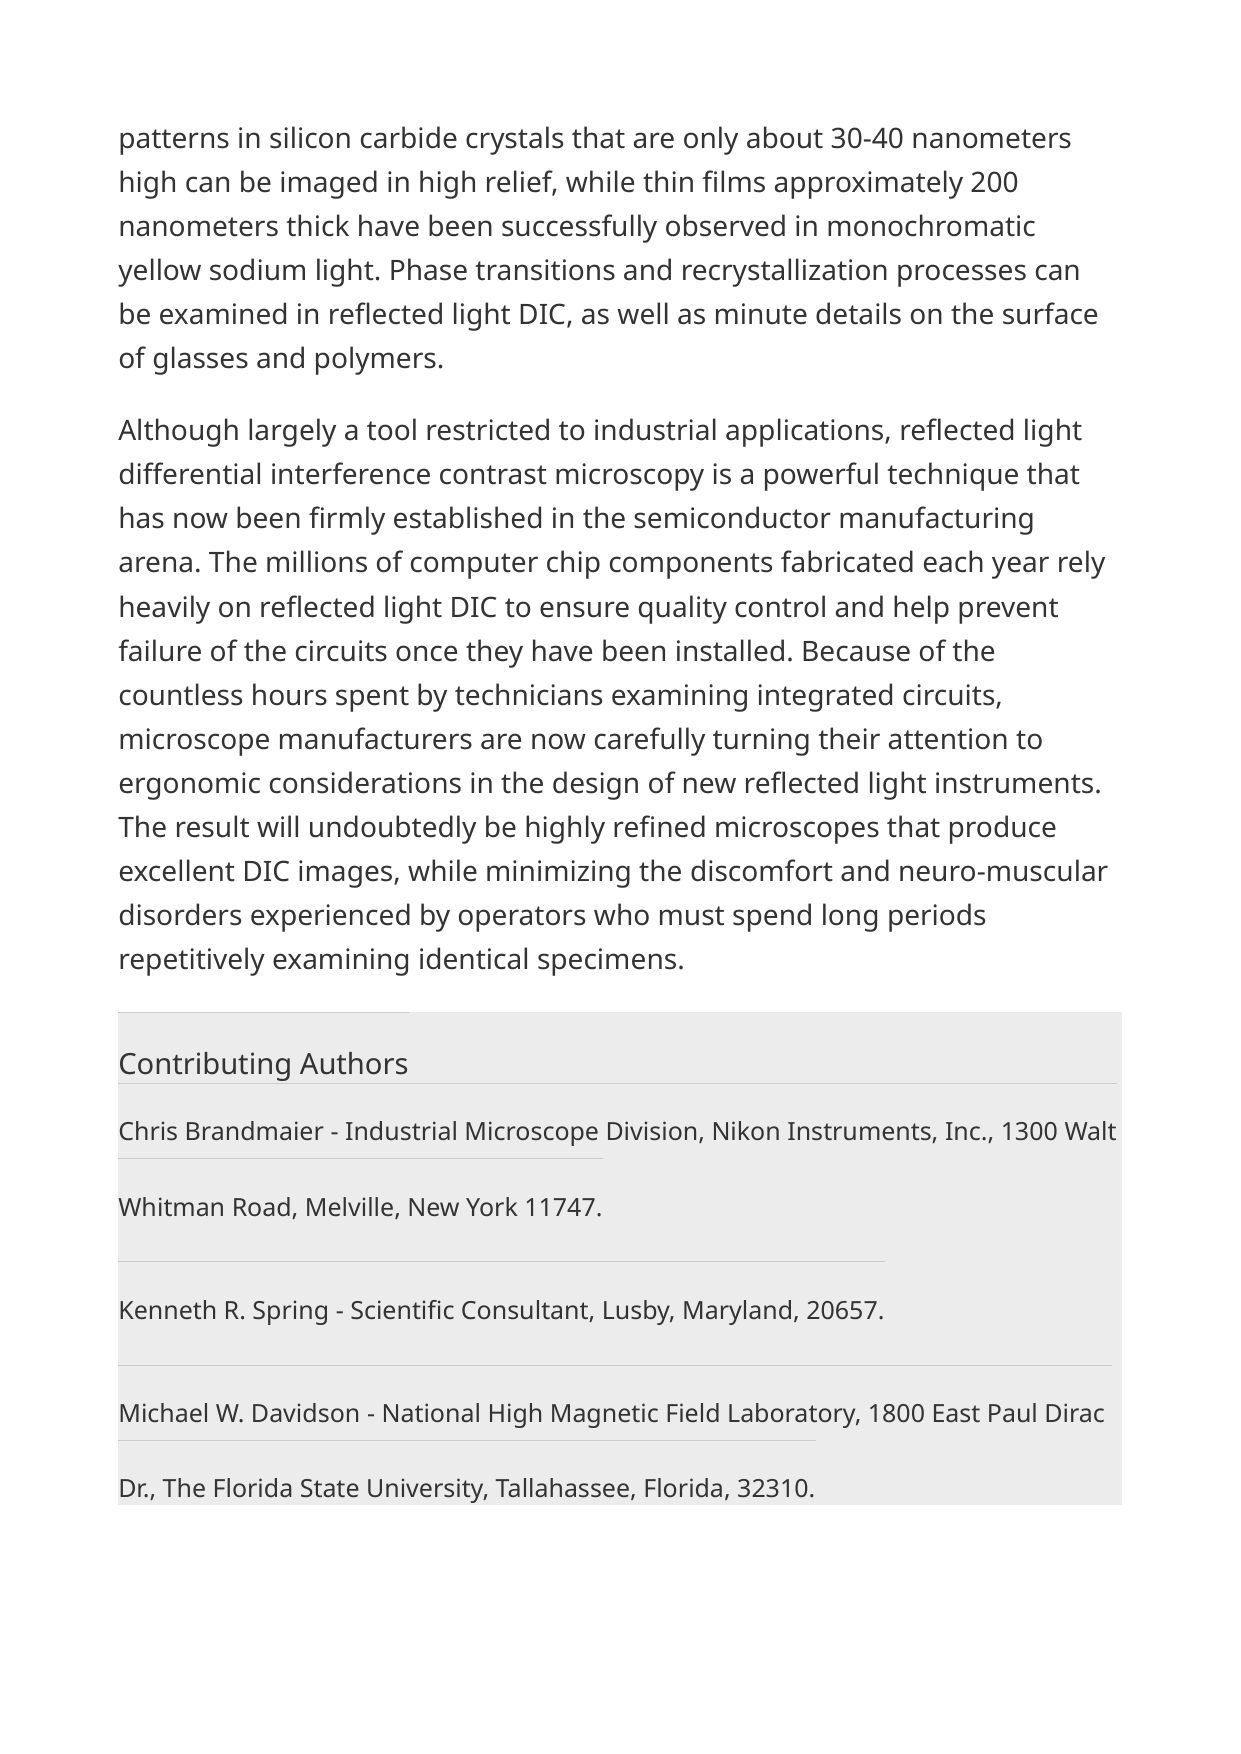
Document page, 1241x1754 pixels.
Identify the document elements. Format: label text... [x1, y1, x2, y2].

text patterns in silicon carbide crystals that are only about 30-40 nanometers high can be imaged in high relief, while thin films approximately 200 nanometers thick have been successfully observed in monochromatic yellow sodium light. Phase transitions and recrystallization processes can be examined in reflected light DIC, as well as minute details on the surface of glasses and polymers. [118, 118, 1122, 377]
text Michael W. Davidson - National High Magnetic Field Laboratory, 1800 East Paul Dirac Dr., The Florida State University, Tallahassee, Florida, 32310. [118, 1364, 1122, 1505]
text Although largely a tool restricted to industrial applications, reflected light differential interference contrast microscopy is a powerful technique that has now been firmly established in the semiconductor manufacturing arena. The millions of computer chip components fabricated each year rely heavily on reflected light DIC to ensure quality control and help prevent failure of the circuits once they have been installed. Because of the countless hours spent by technicians examining integrated circuits, microscope manufacturers are now carefully turning their attention to ergonomic considerations in the design of new reflected light instruments. The result will undoubtedly be highly refined microscopes that produce excellent DIC images, while minimizing the discomfort and neuro-muscular disorders experienced by operators who must spend long periods repetitively examining identical specimens. [118, 411, 1122, 978]
subtitle Contributing Authors [118, 1012, 1122, 1083]
text Chris Brandmaier - Industrial Microscope Division, Nikon Instruments, Inc., 1300 Walt Whitman Road, Melville, New York 11747. [118, 1083, 1122, 1223]
text Kenneth R. Spring - Scientific Consultant, Lusby, Maryland, 20657. [118, 1261, 1122, 1327]
